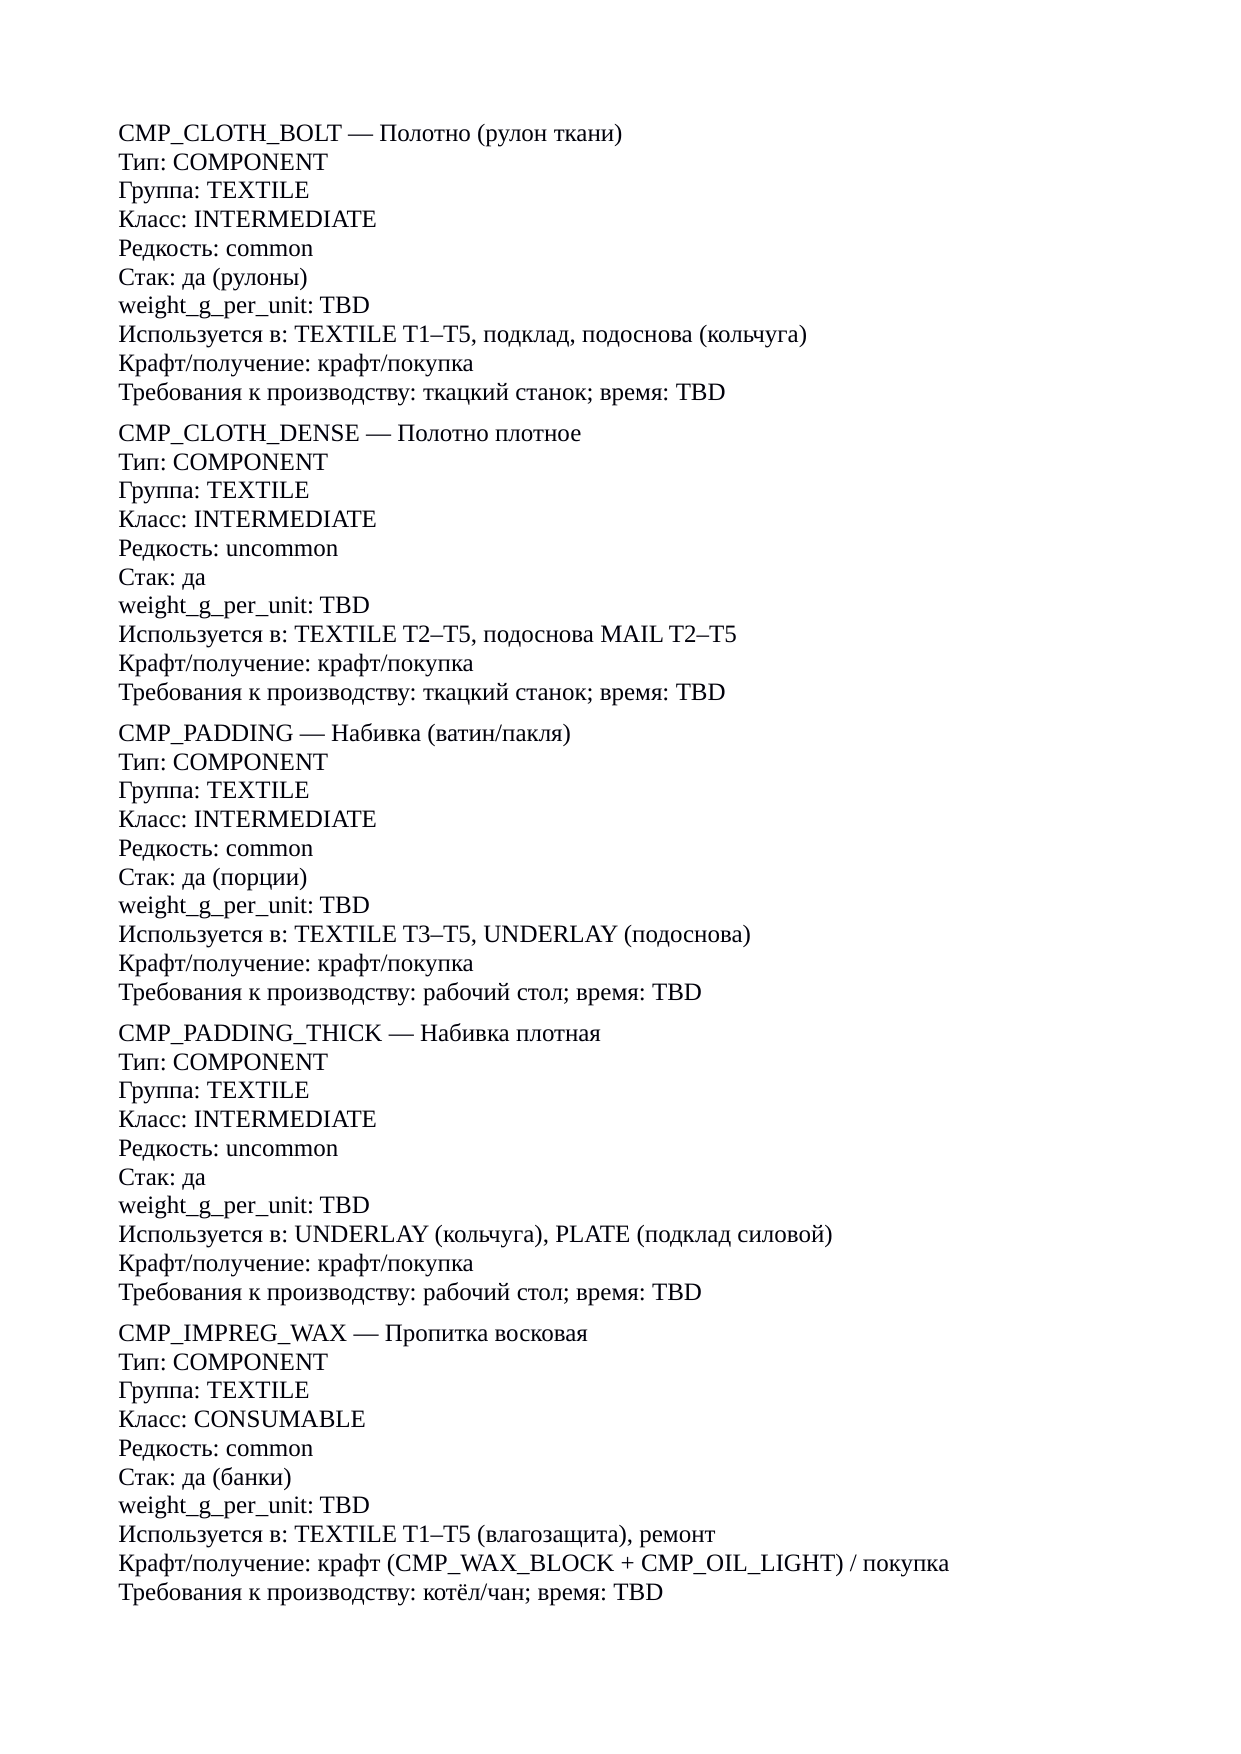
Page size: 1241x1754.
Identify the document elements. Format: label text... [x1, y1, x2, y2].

text CMP_PADDING_THICK — Набивка плотная Тип: COMPONENT Группа: TEXTILE Класс: INTERMEDIATE Редкость: uncommon Стак: да weight_g_per_unit: TBD Используется в: UNDERLAY (кольчуга), PLATE (подклад силовой) Крафт/получение: крафт/покупка Требования к производству: рабочий стол; время: TBD [118, 1018, 1122, 1306]
text CMP_PADDING — Набивка (ватин/пакля) Тип: COMPONENT Группа: TEXTILE Класс: INTERMEDIATE Редкость: common Стак: да (порции) weight_g_per_unit: TBD Используется в: TEXTILE T3–T5, UNDERLAY (подоснова) Крафт/получение: крафт/покупка Требования к производству: рабочий стол; время: TBD [118, 718, 1122, 1006]
text CMP_CLOTH_DENSE — Полотно плотное Тип: COMPONENT Группа: TEXTILE Класс: INTERMEDIATE Редкость: uncommon Стак: да weight_g_per_unit: TBD Используется в: TEXTILE T2–T5, подоснова MAIL T2–T5 Крафт/получение: крафт/покупка Требования к производству: ткацкий станок; время: TBD [118, 418, 1122, 706]
text CMP_IMPREG_WAX — Пропитка восковая Тип: COMPONENT Группа: TEXTILE Класс: CONSUMABLE Редкость: common Стак: да (банки) weight_g_per_unit: TBD Используется в: TEXTILE T1–T5 (влагозащита), ремонт Крафт/получение: крафт (CMP_WAX_BLOCK + CMP_OIL_LIGHT) / покупка Требования к производству: котёл/чан; время: TBD [118, 1318, 1122, 1606]
text CMP_CLOTH_BOLT — Полотно (рулон ткани) Тип: COMPONENT Группа: TEXTILE Класс: INTERMEDIATE Редкость: common Стак: да (рулоны) weight_g_per_unit: TBD Используется в: TEXTILE T1–T5, подклад, подоснова (кольчуга) Крафт/получение: крафт/покупка Требования к производству: ткацкий станок; время: TBD [118, 118, 1122, 406]
